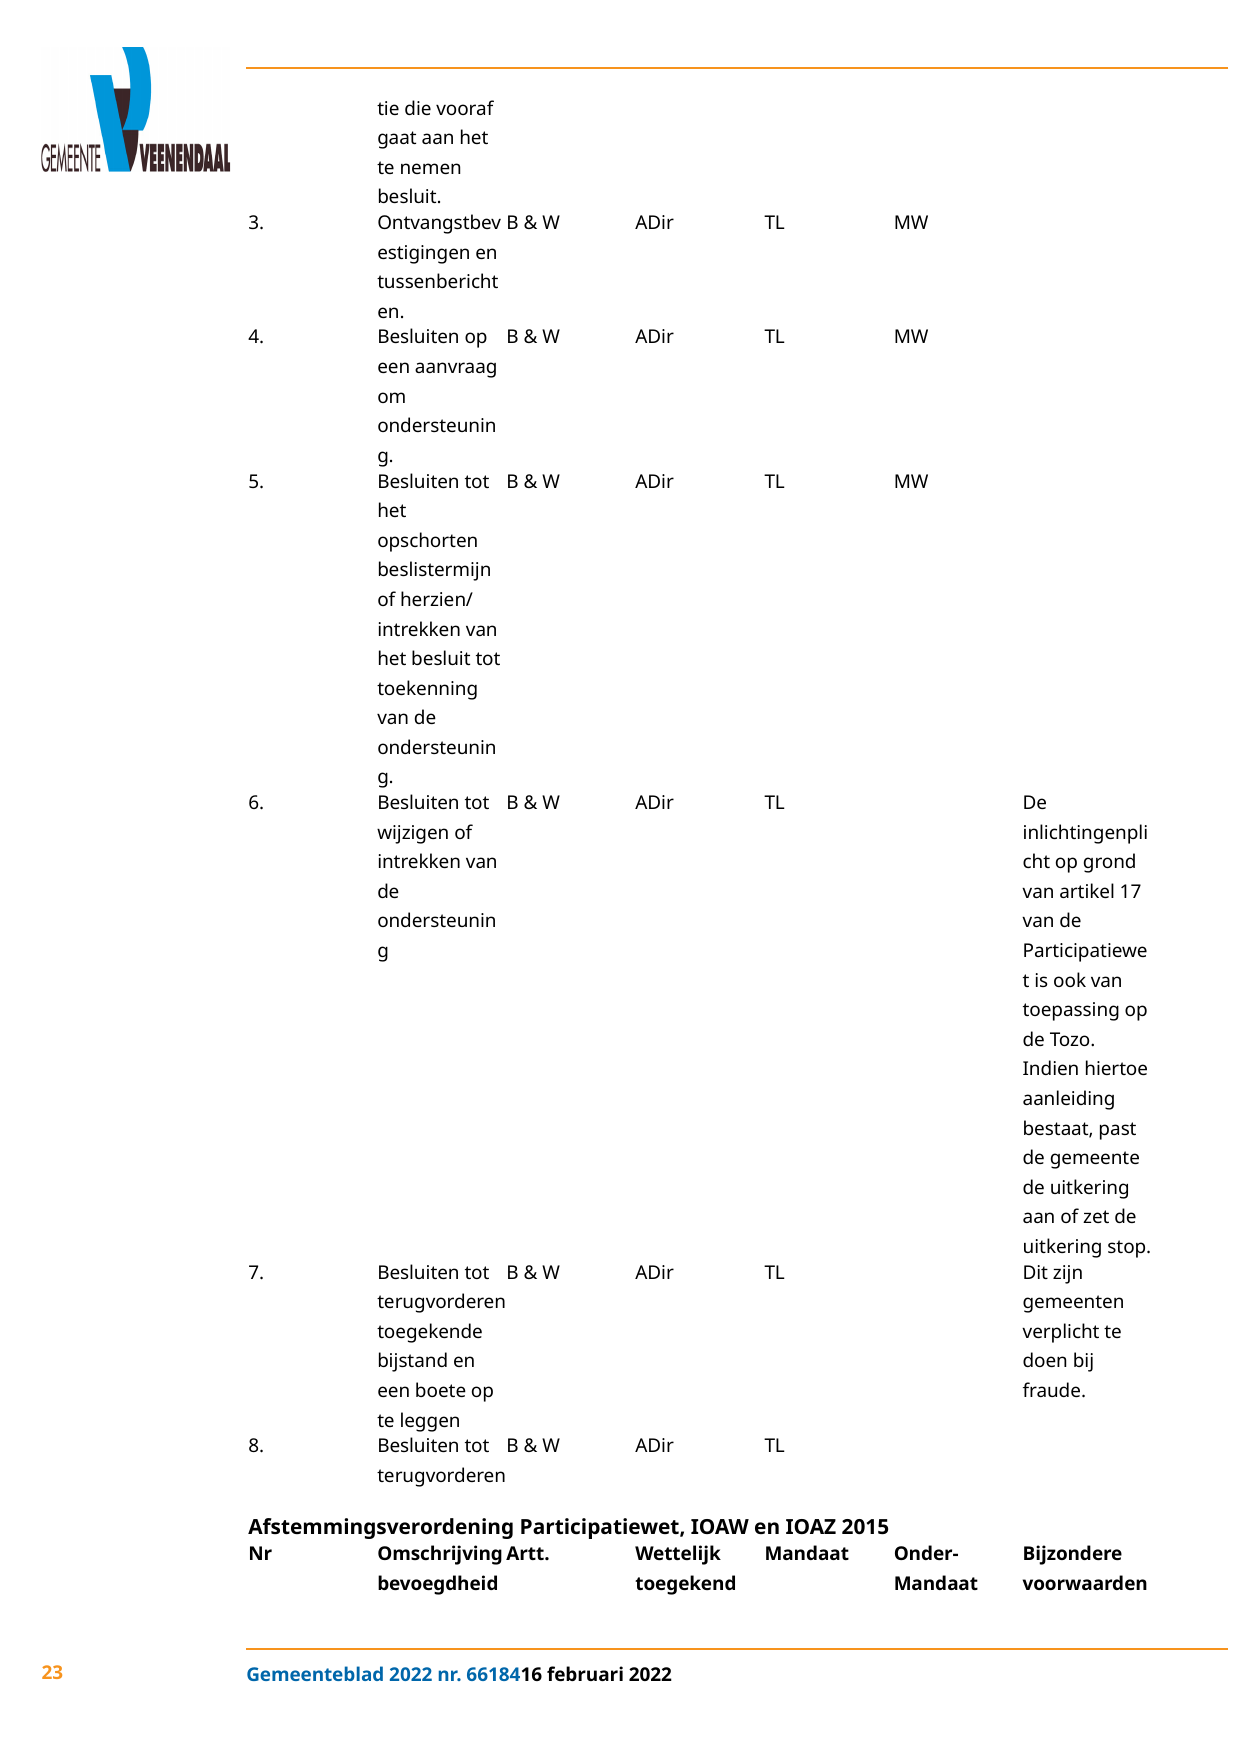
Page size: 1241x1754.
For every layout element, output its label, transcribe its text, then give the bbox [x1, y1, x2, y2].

table_cell Besluiten tot het opschorten beslistermijn of herzien/ intrekken van het besluit tot toekenning van de ondersteuning. [377, 468, 506, 789]
table_cell Besluiten op een aanvraag om ondersteuning. [377, 324, 506, 468]
table_cell De inlichtingenplicht op grond van artikel 17 van de Participatiewet is ook van toepassing op de Tozo. Indien hiertoe aanleiding bestaat, past de gemeente de uitkering aan of zet de uitkering stop. [1023, 789, 1152, 1259]
table_header Onder- Mandaat [894, 1540, 1022, 1596]
table_header Mandaat [764, 1540, 893, 1596]
table_cell [1023, 209, 1152, 324]
table_cell ADir [635, 324, 764, 468]
table_cell 3. [248, 209, 377, 324]
table_header Wettelijk toegekend [635, 1540, 764, 1596]
table_cell [894, 1433, 1022, 1488]
table_cell [894, 1259, 1022, 1432]
table_cell MW [894, 324, 1022, 468]
table_cell B & W [506, 468, 635, 789]
table_cell Dit zijn gemeenten verplicht te doen bij fraude. [1023, 1259, 1152, 1432]
table_cell B & W [506, 209, 635, 324]
table_header Omschrijving bevoegdheid [377, 1540, 506, 1596]
table_cell ADir [635, 209, 764, 324]
table_cell ADir [635, 789, 764, 1259]
table_cell 7. [248, 1259, 377, 1432]
picture [41, 47, 130, 172]
table_cell TL [764, 1433, 893, 1488]
table_header Artt. [506, 1540, 635, 1596]
table_header Bijzondere voorwaarden [1023, 1540, 1152, 1596]
table_cell ADir [635, 468, 764, 789]
table_cell tie die vooraf gaat aan het te nemen besluit. [377, 95, 506, 209]
table_cell [248, 95, 377, 209]
table_cell TL [764, 789, 893, 1259]
table_cell TL [764, 468, 893, 789]
picture [123, 47, 231, 172]
table_cell ADir [635, 1259, 764, 1432]
table_cell [1023, 1433, 1152, 1488]
table_cell [1023, 324, 1152, 468]
table_cell Ontvangstbevestigingen en tussenberichten. [377, 209, 506, 324]
table_cell TL [764, 324, 893, 468]
table_cell [894, 789, 1022, 1259]
table_cell Besluiten tot wijzigen of intrekken van de ondersteuning [377, 789, 506, 1259]
text Afstemmingsverordening Participatiewet, IOAW en IOAZ 2015 [248, 1512, 1152, 1540]
table_cell TL [764, 209, 893, 324]
table_cell TL [764, 1259, 893, 1432]
table_header Nr [248, 1540, 377, 1596]
table_cell [894, 95, 1022, 209]
table_cell B & W [506, 789, 635, 1259]
table_cell [764, 95, 893, 209]
table_cell B & W [506, 1259, 635, 1432]
table_cell [506, 95, 635, 209]
table_cell 5. [248, 468, 377, 789]
table_cell B & W [506, 1433, 635, 1488]
table_cell Besluiten tot terugvorderen toegekende bijstand en een boete op te leggen [377, 1259, 506, 1432]
table_cell 8. [248, 1433, 377, 1488]
table_cell ADir [635, 1433, 764, 1488]
table_cell [1023, 95, 1152, 209]
table_cell [1023, 468, 1152, 789]
table_cell 6. [248, 789, 377, 1259]
table_cell MW [894, 209, 1022, 324]
table_cell [635, 95, 764, 209]
table_cell 4. [248, 324, 377, 468]
table_cell Besluiten tot terugvorderen [377, 1433, 506, 1488]
table_cell B & W [506, 324, 635, 468]
table_cell MW [894, 468, 1022, 789]
